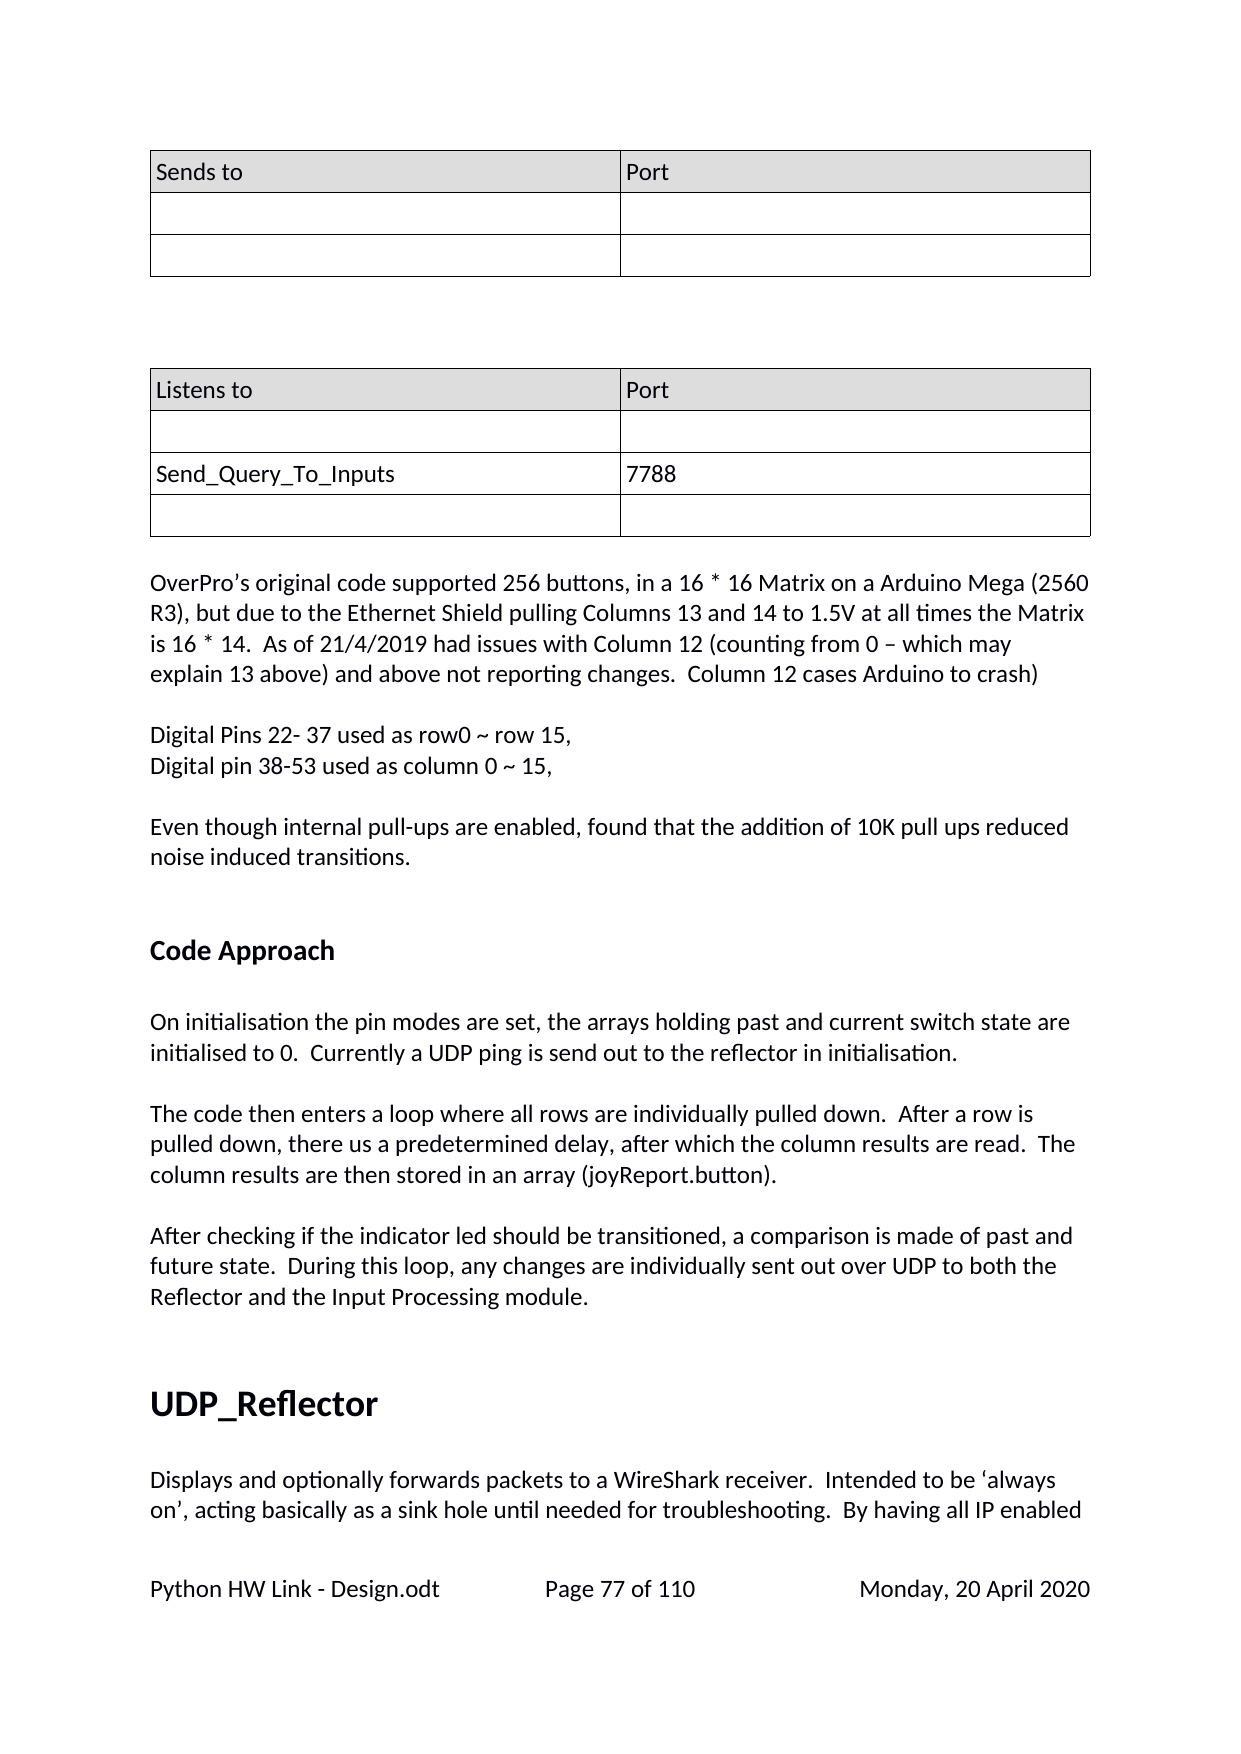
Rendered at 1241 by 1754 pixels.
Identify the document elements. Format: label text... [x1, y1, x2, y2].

table_cell [621, 235, 1090, 276]
table_cell [621, 495, 1090, 536]
table_header Port [621, 369, 1090, 410]
table_cell [151, 411, 620, 452]
table_header Port [621, 151, 1090, 192]
table_cell Send_Query_To_Inputs [151, 453, 620, 494]
table_cell [621, 193, 1090, 234]
table_cell [621, 411, 1090, 452]
text OverPro’s original code supported 256 buttons, in a 16 * 16 Matrix on a Arduino Mega (2560 R3), but due to the Ethernet Shield pulling Columns 13 and 14 to 1.5V at all times the Matrix is 16 * 14. As of 21/4/2019 had issues with Column 12 (counting from 0 – which may explain 13 above) and above not reporting changes. Column 12 cases Arduino to crash) [150, 567, 1090, 689]
text Digital pin 38-53 used as column 0 ~ 15, [150, 750, 1090, 781]
table_cell [151, 495, 620, 536]
text Even though internal pull-ups are enabled, found that the addition of 10K pull ups reduced noise induced transitions. [150, 811, 1090, 872]
table_header Sends to [151, 151, 620, 192]
table_header Listens to [151, 369, 620, 410]
subtitle Code Approach [150, 932, 1090, 967]
subtitle UDP_Reflector [150, 1379, 1090, 1425]
table_cell 7788 [621, 453, 1090, 494]
text Digital Pins 22- 37 used as row0 ~ row 15, [150, 719, 1090, 750]
table_cell [151, 235, 620, 276]
text On initialisation the pin modes are set, the arrays holding past and current switch state are initialised to 0. Currently a UDP ping is send out to the reflector in initialisation. [150, 1006, 1090, 1067]
table_cell [151, 193, 620, 234]
text The code then enters a loop where all rows are individually pulled down. After a row is pulled down, there us a predetermined delay, after which the column results are read. The column results are then stored in an array (joyReport.button). [150, 1098, 1090, 1189]
text Displays and optionally forwards packets to a WireShark receiver. Intended to be ‘always on’, acting basically as a sink hole until needed for troubleshooting. By having all IP enabled [150, 1464, 1090, 1525]
text After checking if the indicator led should be transitioned, a comparison is made of past and future state. During this loop, any changes are individually sent out over UDP to both the Reflector and the Input Processing module. [150, 1220, 1090, 1311]
